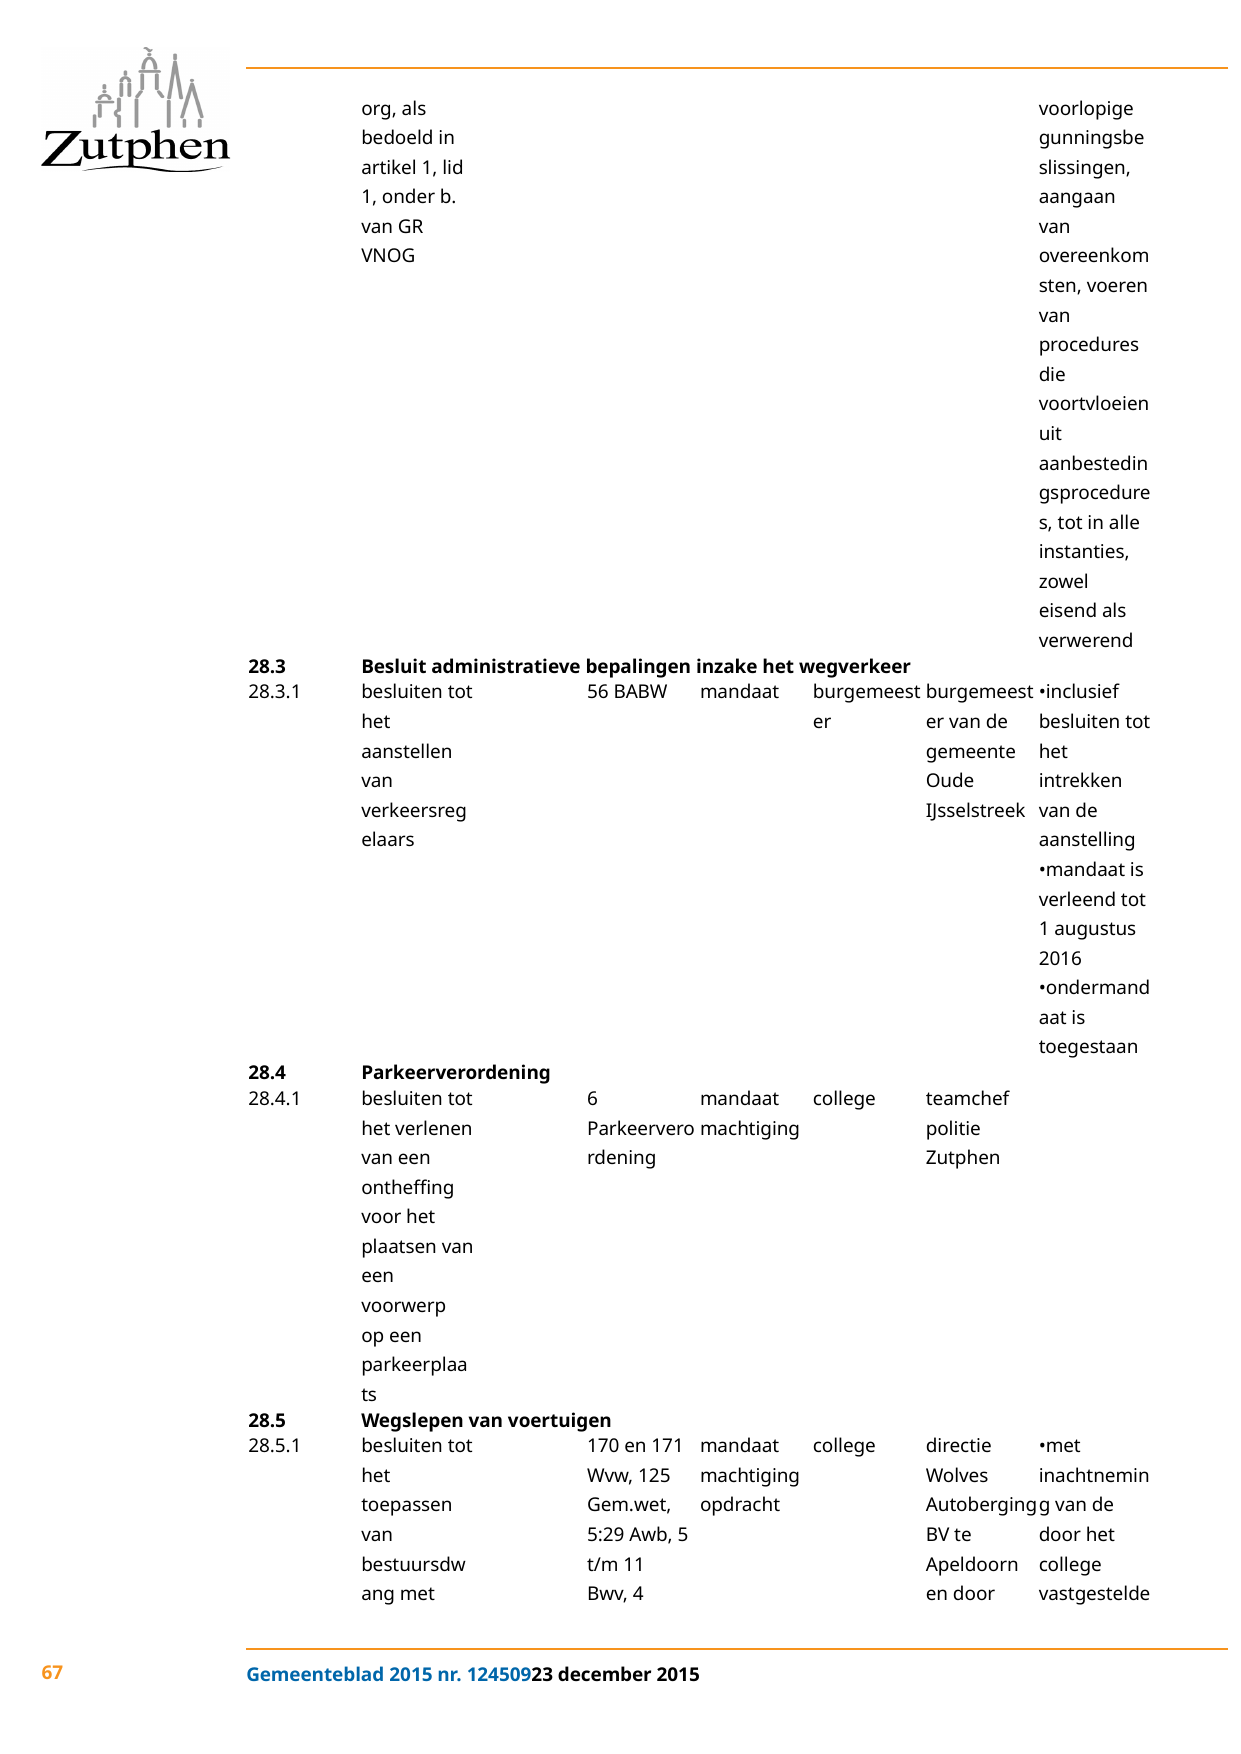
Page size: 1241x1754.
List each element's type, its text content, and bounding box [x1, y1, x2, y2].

table_cell mandaat machtiging [700, 1085, 813, 1407]
table_cell 28.3 [248, 653, 361, 679]
picture [41, 47, 231, 172]
table_cell Wegslepen van voertuigen [361, 1407, 1152, 1432]
table_cell [248, 95, 361, 653]
table_cell 28.4.1 [248, 1085, 361, 1407]
table_cell [813, 95, 926, 653]
table_cell [474, 95, 587, 653]
table_cell [474, 679, 587, 1059]
table_cell Besluit administratieve bepalingen inzake het wegverkeer [361, 653, 1152, 679]
table_cell 28.5 [248, 1407, 361, 1432]
table_cell college [813, 1085, 926, 1407]
table_cell [474, 1433, 587, 1606]
table_cell org, als bedoeld in artikel 1, lid 1, onder b. van GR VNOG [361, 95, 474, 653]
table_cell 28.5.1 [248, 1433, 361, 1606]
table_cell 170 en 171 Wvw, 125 Gem.wet, 5:29 Awb, 5 t/m 11 Bwv, 4 [587, 1433, 700, 1606]
table_cell voorlopige gunningsbeslissingen, aangaan van overeenkomsten, voeren van procedures die voortvloeien uit aanbestedingsprocedures, tot in alle instanties, zowel eisend als verwerend [1039, 95, 1152, 653]
table_cell teamchef politie Zutphen [926, 1085, 1038, 1407]
table_cell [700, 95, 813, 653]
table_cell [587, 95, 700, 653]
table_cell college [813, 1433, 926, 1606]
table_cell 56 BABW [587, 679, 700, 1059]
table_cell •inclusief besluiten tot het intrekken van de aanstelling •mandaat is verleend tot 1 augustus 2016 •ondermandaat is toegestaan [1039, 679, 1152, 1059]
table_cell burgemeester [813, 679, 926, 1059]
table_cell •met inachtneming van de door het college vastgestelde [1039, 1433, 1152, 1606]
table_cell [474, 1085, 587, 1407]
table_cell 28.3.1 [248, 679, 361, 1059]
table_cell [926, 95, 1038, 653]
table_cell directie Wolves Autoberging BV te Apeldoorn en door [926, 1433, 1038, 1606]
table_cell 6 Parkeerverordening [587, 1085, 700, 1407]
table_cell mandaat machtiging opdracht [700, 1433, 813, 1606]
table_cell 28.4 [248, 1060, 361, 1085]
table_cell besluiten tot het aanstellen van verkeersregelaars [361, 679, 474, 1059]
table_cell [1039, 1085, 1152, 1407]
table_cell Parkeerverordening [361, 1060, 1152, 1085]
table_cell burgemeester van de gemeente Oude IJsselstreek [926, 679, 1038, 1059]
table_cell mandaat [700, 679, 813, 1059]
table_cell besluiten tot het toepassen van bestuursdwang met [361, 1433, 474, 1606]
table_cell besluiten tot het verlenen van een ontheffing voor het plaatsen van een voorwerp op een parkeerplaats [361, 1085, 474, 1407]
